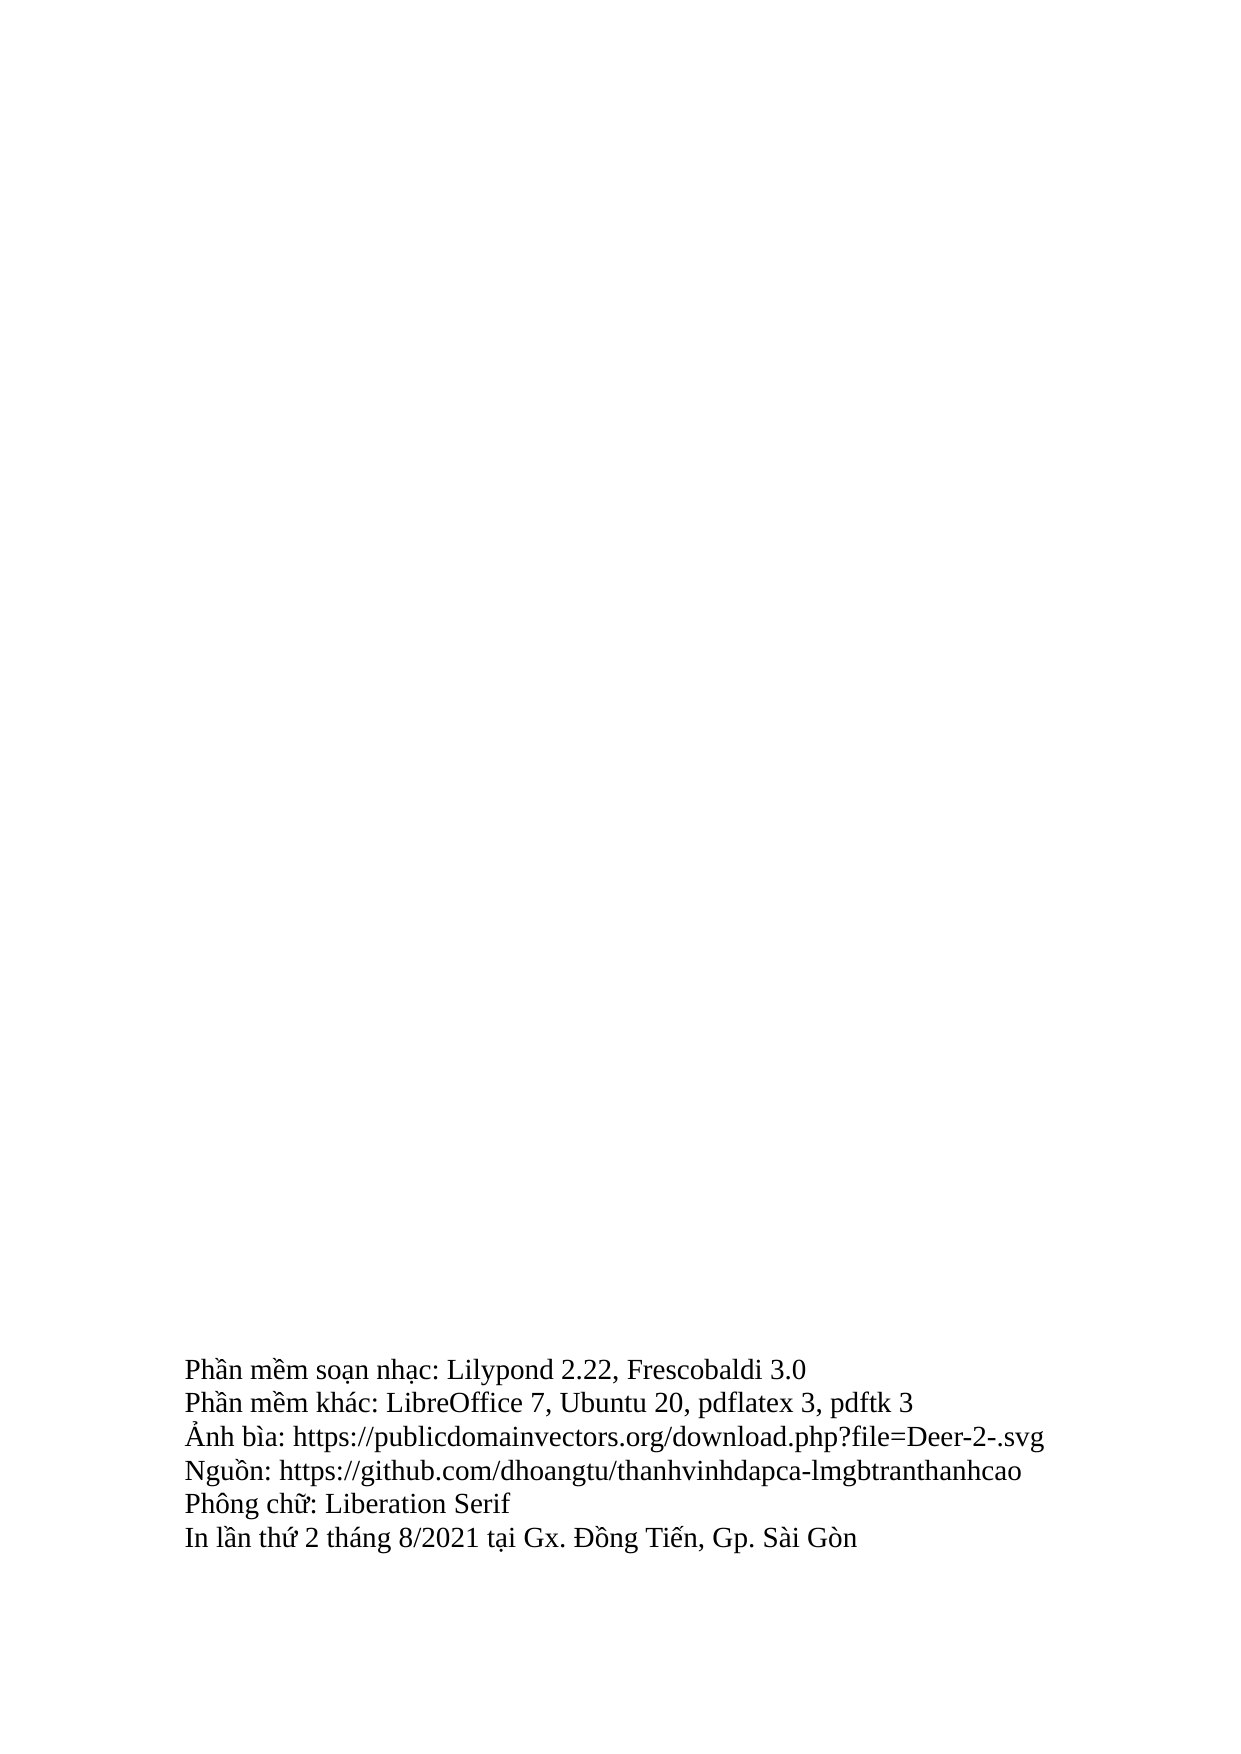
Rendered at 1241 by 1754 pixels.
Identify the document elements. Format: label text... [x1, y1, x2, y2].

text In lần thứ 2 tháng 8/2021 tại Gx. Đồng Tiến, Gp. Sài Gòn [184, 1520, 1059, 1553]
text Phần mềm khác: LibreOffice 7, Ubuntu 20, pdflatex 3, pdftk 3 [184, 1386, 1059, 1419]
text Phần mềm soạn nhạc: Lilypond 2.22, Frescobaldi 3.0 [184, 1352, 1059, 1386]
text Ảnh bìa: https://publicdomainvectors.org/download.php?file=Deer-2-.svg [184, 1419, 1059, 1453]
text Phông chữ: Liberation Serif [184, 1486, 1059, 1520]
text Nguồn: https://github.com/dhoangtu/thanhvinhdapca-lmgbtranthanhcao [184, 1453, 1059, 1486]
